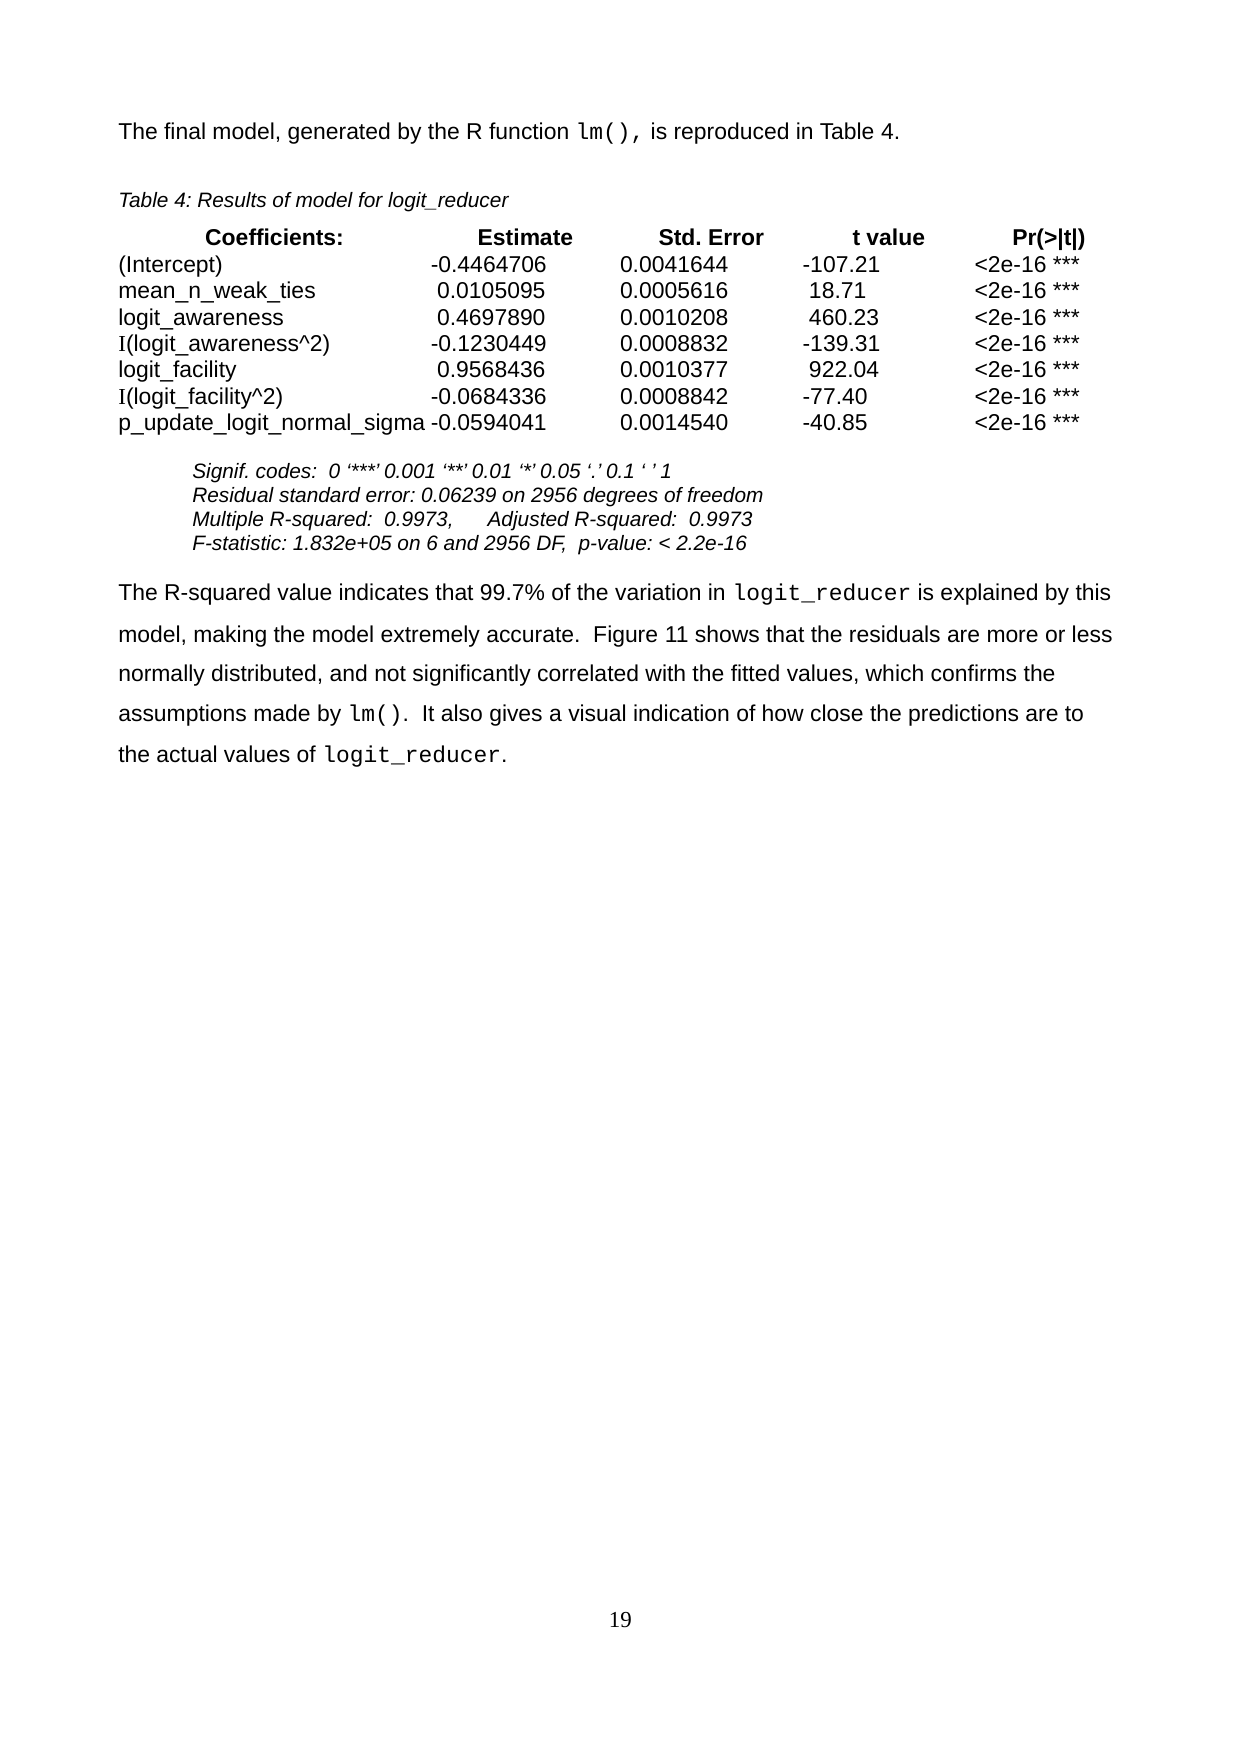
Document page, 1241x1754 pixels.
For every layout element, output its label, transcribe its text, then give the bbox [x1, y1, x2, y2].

table_cell 0.4697890 [431, 304, 620, 330]
table_cell 0.0008832 [620, 330, 802, 356]
table_cell I(logit_awareness^2) [118, 330, 431, 356]
table_cell -40.85 [803, 409, 974, 435]
text Signif. codes: 0 ‘***’ 0.001 ‘**’ 0.01 ‘*’ 0.05 ‘.’ 0.1 ‘ ’ 1 [192, 459, 1122, 483]
table_cell 0.0010377 [620, 356, 802, 383]
table_cell <2e-16 *** [974, 330, 1123, 356]
table_cell <2e-16 *** [974, 251, 1123, 277]
table_cell 0.0008842 [620, 383, 802, 409]
text Table 4: Results of model for logit_reducer [118, 188, 1122, 212]
table_header Coefficients: [118, 224, 431, 251]
table_cell -0.0684336 [431, 383, 620, 409]
text The R-squared value indicates that 99.7% of the variation in logit_reducer is explained by this model, making the model extremely accurate. Figure 11 shows that the residuals are more or less normally distributed, and not significantly correlated with the fitted values, which confirms the assumptions made by lm(). It also gives a visual indication of how close the predictions are to the actual values of logit_reducer. [118, 579, 1122, 769]
text Multiple R-squared: 0.9973, Adjusted R-squared: 0.9973 [192, 507, 1122, 531]
table_cell <2e-16 *** [974, 356, 1123, 383]
table_header Pr(>|t|) [974, 224, 1123, 251]
table_cell 0.0014540 [620, 409, 802, 435]
table_cell (Intercept) [118, 251, 431, 277]
table_cell 0.0010208 [620, 304, 802, 330]
table_cell I(logit_facility^2) [118, 383, 431, 409]
table_cell 0.0005616 [620, 277, 802, 303]
table_cell <2e-16 *** [974, 409, 1123, 435]
table_cell <2e-16 *** [974, 277, 1123, 303]
table_cell 922.04 [803, 356, 974, 383]
table_cell -107.21 [803, 251, 974, 277]
table_header Std. Error [620, 224, 802, 251]
table_cell <2e-16 *** [974, 383, 1123, 409]
table_cell -0.0594041 [431, 409, 620, 435]
table_cell -0.4464706 [431, 251, 620, 277]
table_cell logit_facility [118, 356, 431, 383]
table_cell -0.1230449 [431, 330, 620, 356]
table_cell 0.0041644 [620, 251, 802, 277]
table_cell 460.23 [803, 304, 974, 330]
text The final model, generated by the R function lm(), is reproduced in Table 4. [118, 118, 1122, 146]
text F-statistic: 1.832e+05 on 6 and 2956 DF, p-value: < 2.2e-16 [192, 531, 1122, 555]
text Residual standard error: 0.06239 on 2956 degrees of freedom [192, 483, 1122, 507]
table_cell p_update_logit_normal_sigma [118, 409, 431, 435]
table_cell -139.31 [803, 330, 974, 356]
table_cell logit_awareness [118, 304, 431, 330]
table_header Estimate [431, 224, 620, 251]
table_cell <2e-16 *** [974, 304, 1123, 330]
table_cell 0.9568436 [431, 356, 620, 383]
table_cell 0.0105095 [431, 277, 620, 303]
table_header t value [803, 224, 974, 251]
table_cell mean_n_weak_ties [118, 277, 431, 303]
table_cell 18.71 [803, 277, 974, 303]
table_cell -77.40 [803, 383, 974, 409]
